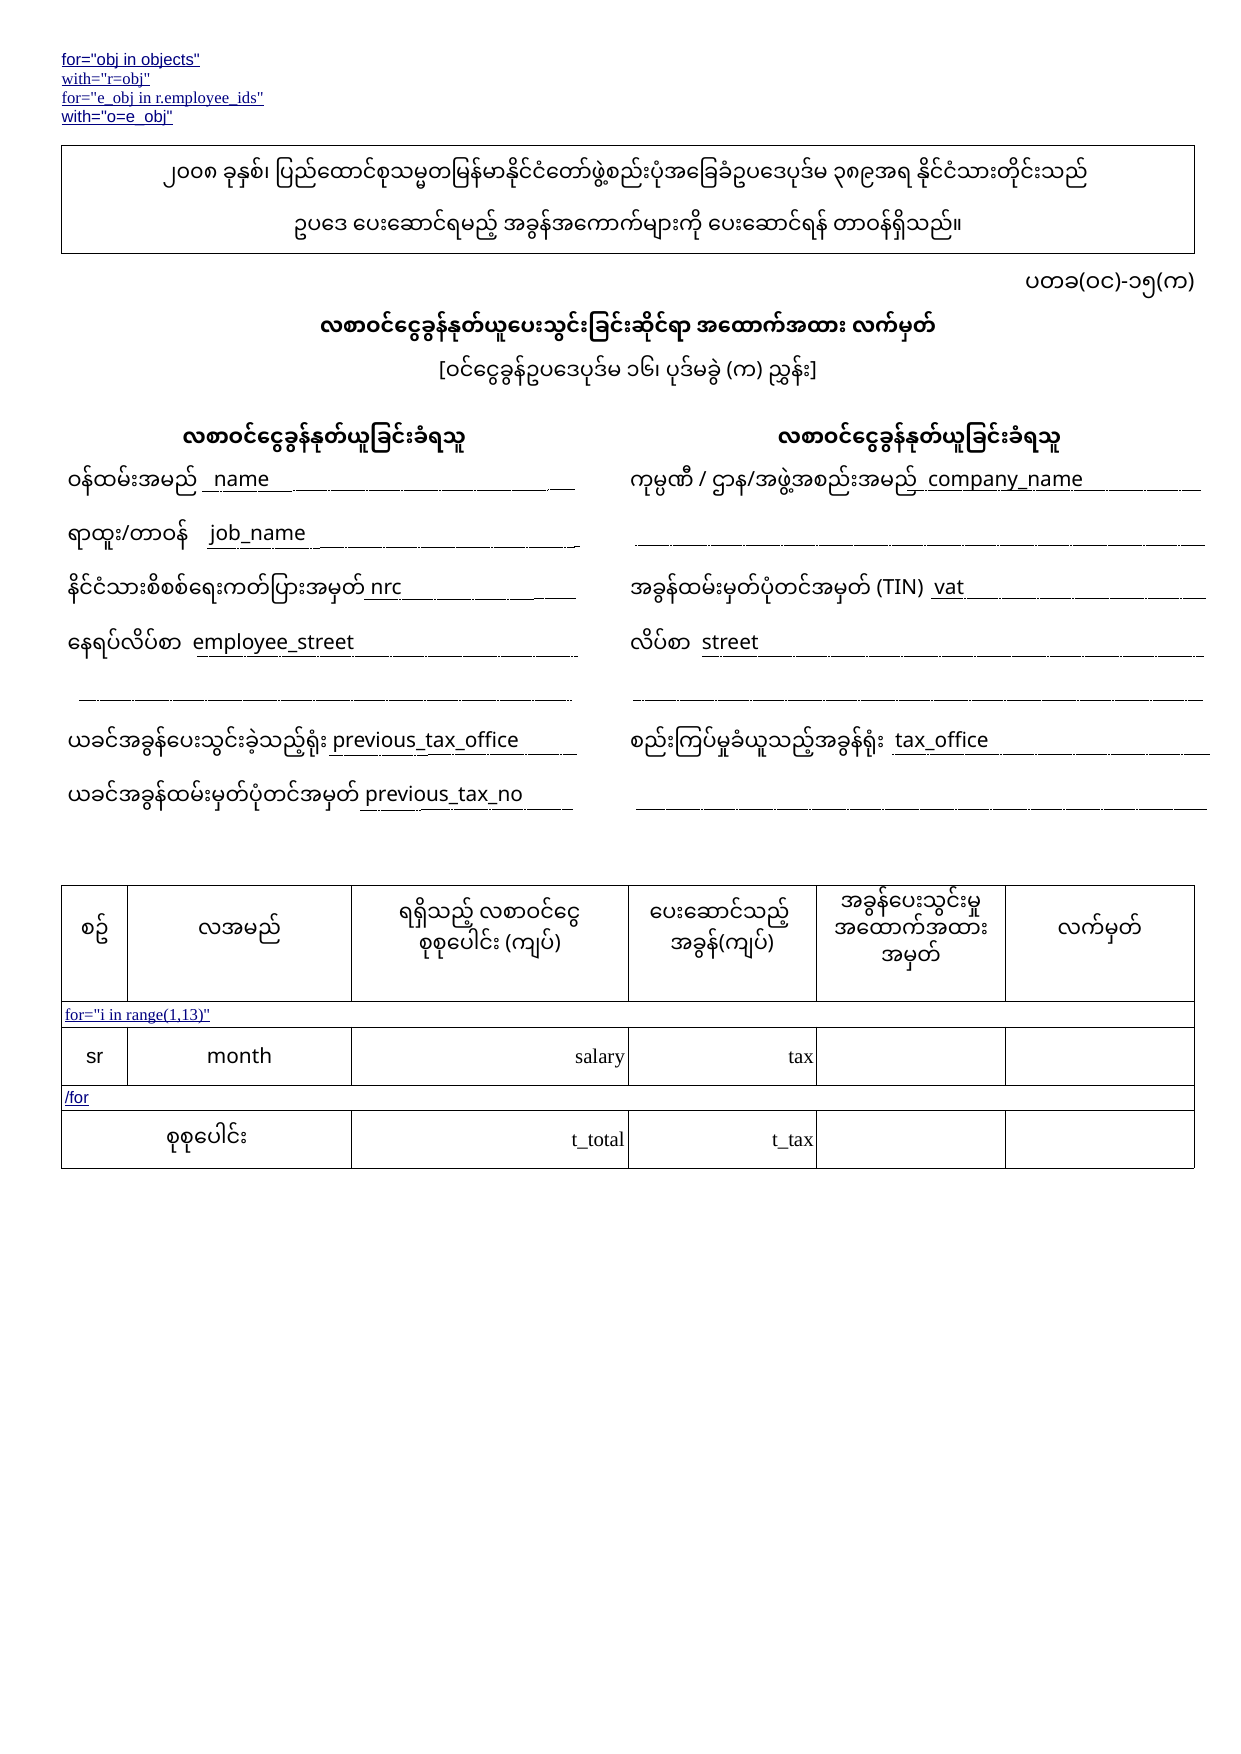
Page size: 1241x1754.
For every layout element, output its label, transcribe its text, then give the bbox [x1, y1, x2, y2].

table_cell ယခင်အခွန်ပေးသွင်းခဲ့သည့်ရုံး previous_tax_office [61, 719, 586, 773]
table_cell အခွန်ထမ်းမှတ်ပုံတင်အမှတ် (TIN) vat [624, 567, 1214, 621]
table_header အခွန်ပေးသွင်းမှု အထောက်အထား အမှတ် [817, 886, 1005, 1001]
table_cell ရာထူး/တာဝန် job_name [61, 513, 586, 567]
table_cell ဝန်ထမ်းအမည် name [61, 458, 586, 512]
table_cell စုစုပေါင်း [62, 1111, 351, 1167]
table_cell [817, 1111, 1005, 1167]
text with="o=e_obj" [61, 107, 1194, 126]
table_cell [1006, 1111, 1194, 1167]
table_header လက်မှတ် [1006, 886, 1194, 1001]
table_cell ပတခ(ဝင)-၁၅(က) [61, 254, 1194, 313]
table_header လစာဝင်ငွေခွန်နုတ်ယူခြင်းခံရသူ [624, 420, 1214, 458]
table_cell salary [352, 1028, 628, 1085]
table_cell [586, 567, 624, 621]
table_cell စည်းကြပ်မှုခံယူသည့်အခွန်ရုံး tax_office [624, 719, 1214, 828]
table_cell month [128, 1028, 351, 1085]
table_cell [586, 458, 624, 512]
text for="e_obj in r.employee_ids" [61, 88, 1194, 107]
table_cell နိင်ငံသားစိစစ်ရေးကတ်ပြားအမှတ် nrc [61, 567, 586, 621]
table_cell t_tax [629, 1111, 816, 1167]
table_cell [586, 621, 624, 719]
table_header လစာဝင်ငွေခွန်နုတ်ယူခြင်းခံရသူ [61, 420, 586, 458]
table_cell လိပ်စာ street [624, 621, 1214, 719]
table_cell t_total [352, 1111, 628, 1167]
table_cell [586, 513, 624, 567]
table_cell tax [629, 1028, 816, 1085]
table_cell /for [62, 1086, 1194, 1110]
text with="r=obj" [61, 69, 1194, 88]
table_header စဥ် [62, 886, 127, 1001]
table_cell ကုမ္ပဏီ / ဌာန/အဖွဲ့အစည်းအမည် company_name [624, 458, 1214, 567]
table_cell [586, 774, 624, 828]
table_header ပေးဆောင်သည့် အခွန်(ကျပ်) [629, 886, 816, 1001]
table_cell sr [62, 1028, 127, 1085]
table_cell ယခင်အခွန်ထမ်းမှတ်ပုံတင်အမှတ် previous_tax_no [61, 774, 586, 828]
table_header လအမည် [128, 886, 351, 1001]
table_cell [817, 1028, 1005, 1085]
table_cell [1006, 1028, 1194, 1085]
text for="obj in objects" [61, 49, 1194, 69]
table_cell [586, 719, 624, 773]
table_header [586, 420, 624, 458]
table_header လစာဝင်ငွေခွန်နုတ်ယူပေးသွင်းခြင်းဆိုင်ရာ အထောက်အထား လက်မှတ် [ဝင်ငွေခွန်ဥပဒေပုဒ်မ ၁၆၊ ပုဒ်မခွဲ (က) ညွှန်း] [61, 313, 1194, 397]
table_cell နေရပ်လိပ်စာ employee_street [61, 621, 586, 719]
table_cell for="i in range(1,13)" [62, 1002, 1194, 1027]
table_header ရရှိသည့် လစာဝင်ငွေ စုစုပေါင်း (ကျပ်) [352, 886, 628, 1001]
table_header ၂၀၀၈ ခုနှစ်၊ ပြည်ထောင်စုသမ္မတမြန်မာနိုင်ငံတော်ဖွဲ့စည်းပုံအခြေခံဥပဒေပုဒ်မ ၃၈၉အရ နိုင်ငံသားတိုင်းသည် ဥပ‌ဒေ ပေးဆောင်ရမည့် အခွန်အကောက်များကို ပေးဆောင်ရန် တာဝန်ရှိသည်။ [62, 146, 1194, 253]
